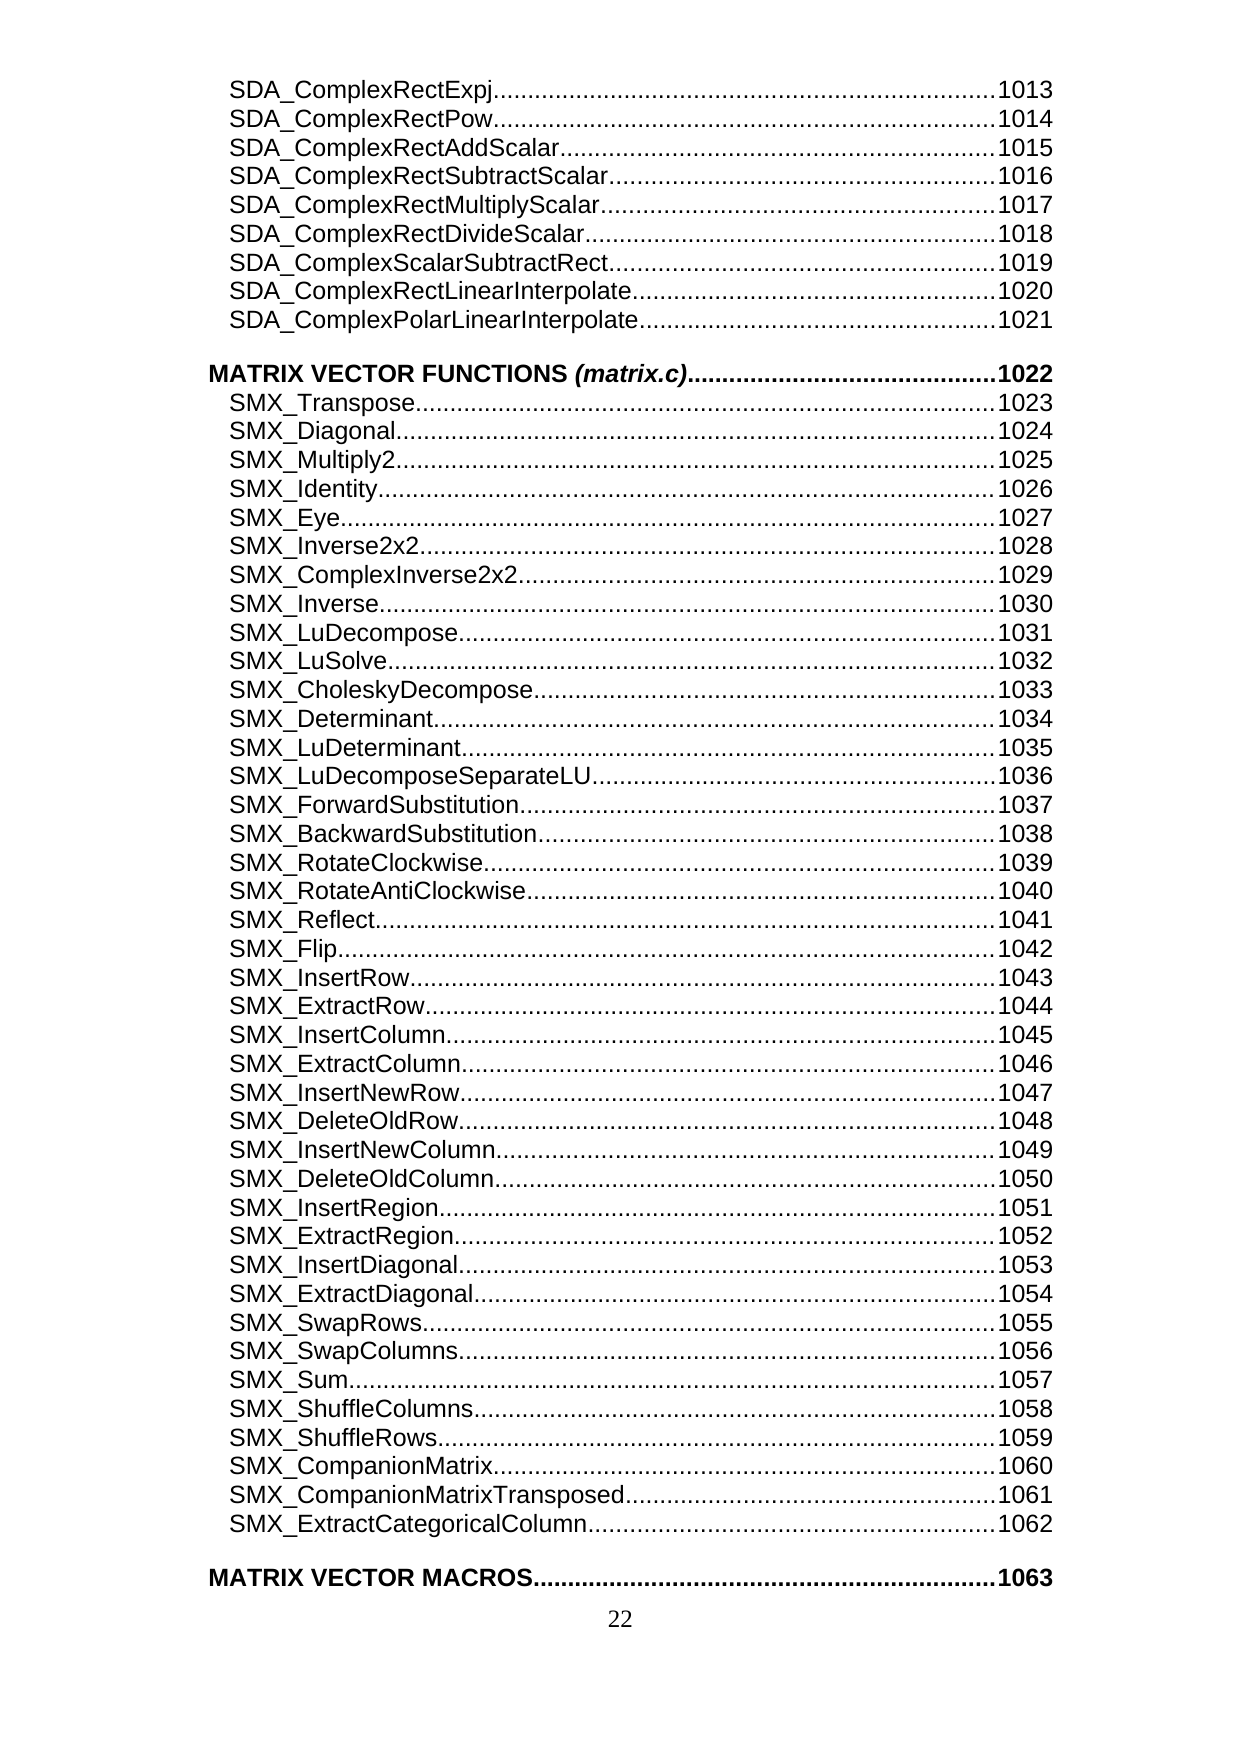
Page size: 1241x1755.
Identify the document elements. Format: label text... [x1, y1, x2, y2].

text SMX_Diagonal 1024 [229, 416, 1053, 445]
text SMX_InsertNewColumn 1049 [229, 1135, 1053, 1164]
text SMX_InsertDiagonal 1053 [229, 1250, 1053, 1279]
text SMX_Eye 1027 [229, 502, 1053, 531]
text SMX_ExtractRegion 1052 [229, 1221, 1053, 1250]
text SMX_RotateAntiClockwise 1040 [229, 876, 1053, 905]
text MATRIX VECTOR FUNCTIONS (matrix.c) 1022 [208, 359, 1053, 387]
text SMX_ForwardSubstitution 1037 [229, 790, 1053, 819]
text SMX_SwapColumns 1056 [229, 1336, 1053, 1365]
text SMX_CholeskyDecompose 1033 [229, 675, 1053, 704]
text SMX_ExtractRow 1044 [229, 991, 1053, 1020]
text SMX_Transpose 1023 [229, 387, 1053, 416]
text MATRIX VECTOR MACROS 1063 [208, 1562, 1053, 1591]
text SMX_InsertNewRow 1047 [229, 1077, 1053, 1106]
text SDA_ComplexRectSubtractScalar 1016 [229, 161, 1053, 190]
text SMX_BackwardSubstitution 1038 [229, 819, 1053, 847]
text SMX_Multiply2 1025 [229, 445, 1053, 474]
text SMX_Inverse2x2 1028 [229, 531, 1053, 560]
text SMX_ExtractDiagonal 1054 [229, 1279, 1053, 1307]
text SMX_LuDeterminant 1035 [229, 732, 1053, 761]
text SDA_ComplexRectLinearInterpolate 1020 [229, 276, 1053, 305]
text SMX_LuDecompose 1031 [229, 617, 1053, 646]
text SMX_ExtractColumn 1046 [229, 1049, 1053, 1077]
text SMX_ShuffleColumns 1058 [229, 1394, 1053, 1422]
text SMX_ShuffleRows 1059 [229, 1422, 1053, 1451]
text SMX_DeleteOldColumn 1050 [229, 1164, 1053, 1192]
text SMX_Inverse 1030 [229, 589, 1053, 617]
text SMX_RotateClockwise 1039 [229, 847, 1053, 876]
text SMX_CompanionMatrixTransposed 1061 [229, 1480, 1053, 1509]
text SDA_ComplexRectPow 1014 [229, 104, 1053, 132]
text SMX_SwapRows 1055 [229, 1307, 1053, 1336]
text SMX_InsertRow 1043 [229, 962, 1053, 991]
text SDA_ComplexRectMultiplyScalar 1017 [229, 190, 1053, 219]
text SMX_Identity 1026 [229, 474, 1053, 502]
text SDA_ComplexRectExpj 1013 [229, 75, 1053, 104]
text SMX_InsertRegion 1051 [229, 1192, 1053, 1221]
text SDA_ComplexRectAddScalar 1015 [229, 132, 1053, 161]
text SMX_Sum 1057 [229, 1365, 1053, 1394]
text SMX_LuDecomposeSeparateLU 1036 [229, 761, 1053, 790]
text SMX_ComplexInverse2x2 1029 [229, 560, 1053, 589]
text SDA_ComplexPolarLinearInterpolate 1021 [229, 305, 1053, 334]
text SMX_Determinant 1034 [229, 704, 1053, 732]
text SMX_ExtractCategoricalColumn 1062 [229, 1509, 1053, 1537]
text SMX_LuSolve 1032 [229, 646, 1053, 675]
text SDA_ComplexRectDivideScalar 1018 [229, 219, 1053, 247]
text SMX_Flip 1042 [229, 934, 1053, 962]
text SMX_DeleteOldRow 1048 [229, 1106, 1053, 1135]
text SMX_InsertColumn 1045 [229, 1020, 1053, 1049]
text SMX_Reflect 1041 [229, 905, 1053, 934]
text SDA_ComplexScalarSubtractRect 1019 [229, 247, 1053, 276]
text SMX_CompanionMatrix 1060 [229, 1451, 1053, 1480]
